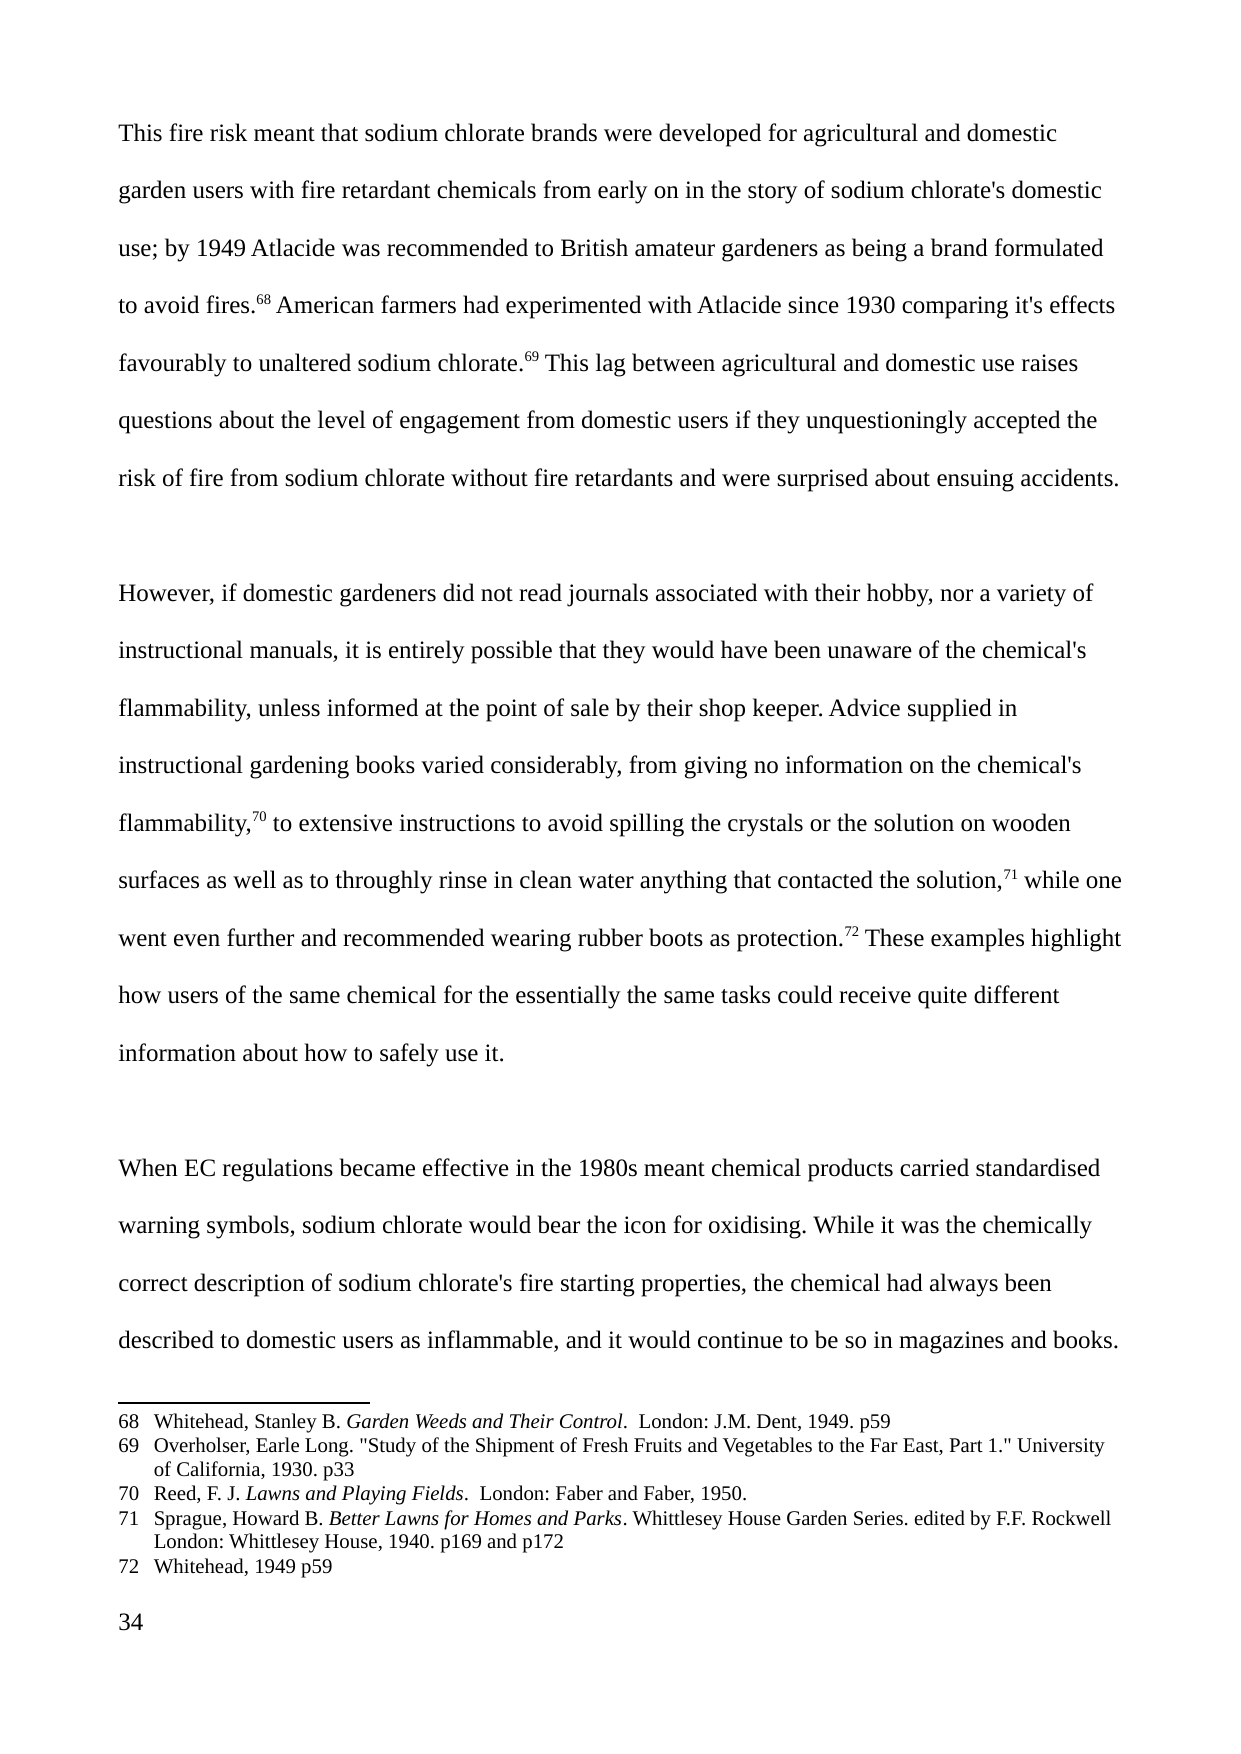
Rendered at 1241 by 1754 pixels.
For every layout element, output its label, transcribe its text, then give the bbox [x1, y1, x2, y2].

text This fire risk meant that sodium chlorate brands were developed for agricultural and domestic garden users with fire retardant chemicals from early on in the story of sodium chlorate's domestic use; by 1949 Atlacide was recommended to British amateur gardeners as being a brand formulated to avoid fires. American farmers had experimented with Atlacide since 1930 comparing it's effects favourably to unaltered sodium chlorate. This lag between agricultural and domestic use raises questions about the level of engagement from domestic users if they unquestioningly accepted the risk of fire from sodium chlorate without fire retardants and were surprised about ensuing accidents. [118, 118, 1122, 492]
text Whitehead, Stanley B. Garden Weeds and Their Control. London: J.M. Dent, 1949. p59 [118, 1409, 1122, 1433]
text Sprague, Howard B. Better Lawns for Homes and Parks. Whittlesey House Garden Series. edited by F.F. Rockwell London: Whittlesey House, 1940. p169 and p172 [118, 1505, 1122, 1553]
text However, if domestic gardeners did not read journals associated with their hobby, nor a variety of instructional manuals, it is entirely possible that they would have been unaware of the chemical's flammability, unless informed at the point of sale by their shop keeper. Advice supplied in instructional gardening books varied considerably, from giving no information on the chemical's flammability, to extensive instructions to avoid spilling the crystals or the solution on wooden surfaces as well as to throughly rinse in clean water anything that contacted the solution, while one went even further and recommended wearing rubber boots as protection. These examples highlight how users of the same chemical for the essentially the same tasks could receive quite different information about how to safely use it. [118, 578, 1122, 1067]
text When EC regulations became effective in the 1980s meant chemical products carried standardised warning symbols, sodium chlorate would bear the icon for oxidising. While it was the chemically correct description of sodium chlorate's fire starting properties, the chemical had always been described to domestic users as inflammable, and it would continue to be so in magazines and books. [118, 1153, 1122, 1354]
text Whitehead, 1949 p59 [118, 1553, 1122, 1578]
text Overholser, Earle Long. "Study of the Shipment of Fresh Fruits and Vegetables to the Far East, Part 1." University of California, 1930. p33 [118, 1433, 1122, 1481]
text Reed, F. J. Lawns and Playing Fields. London: Faber and Faber, 1950. [118, 1481, 1122, 1505]
